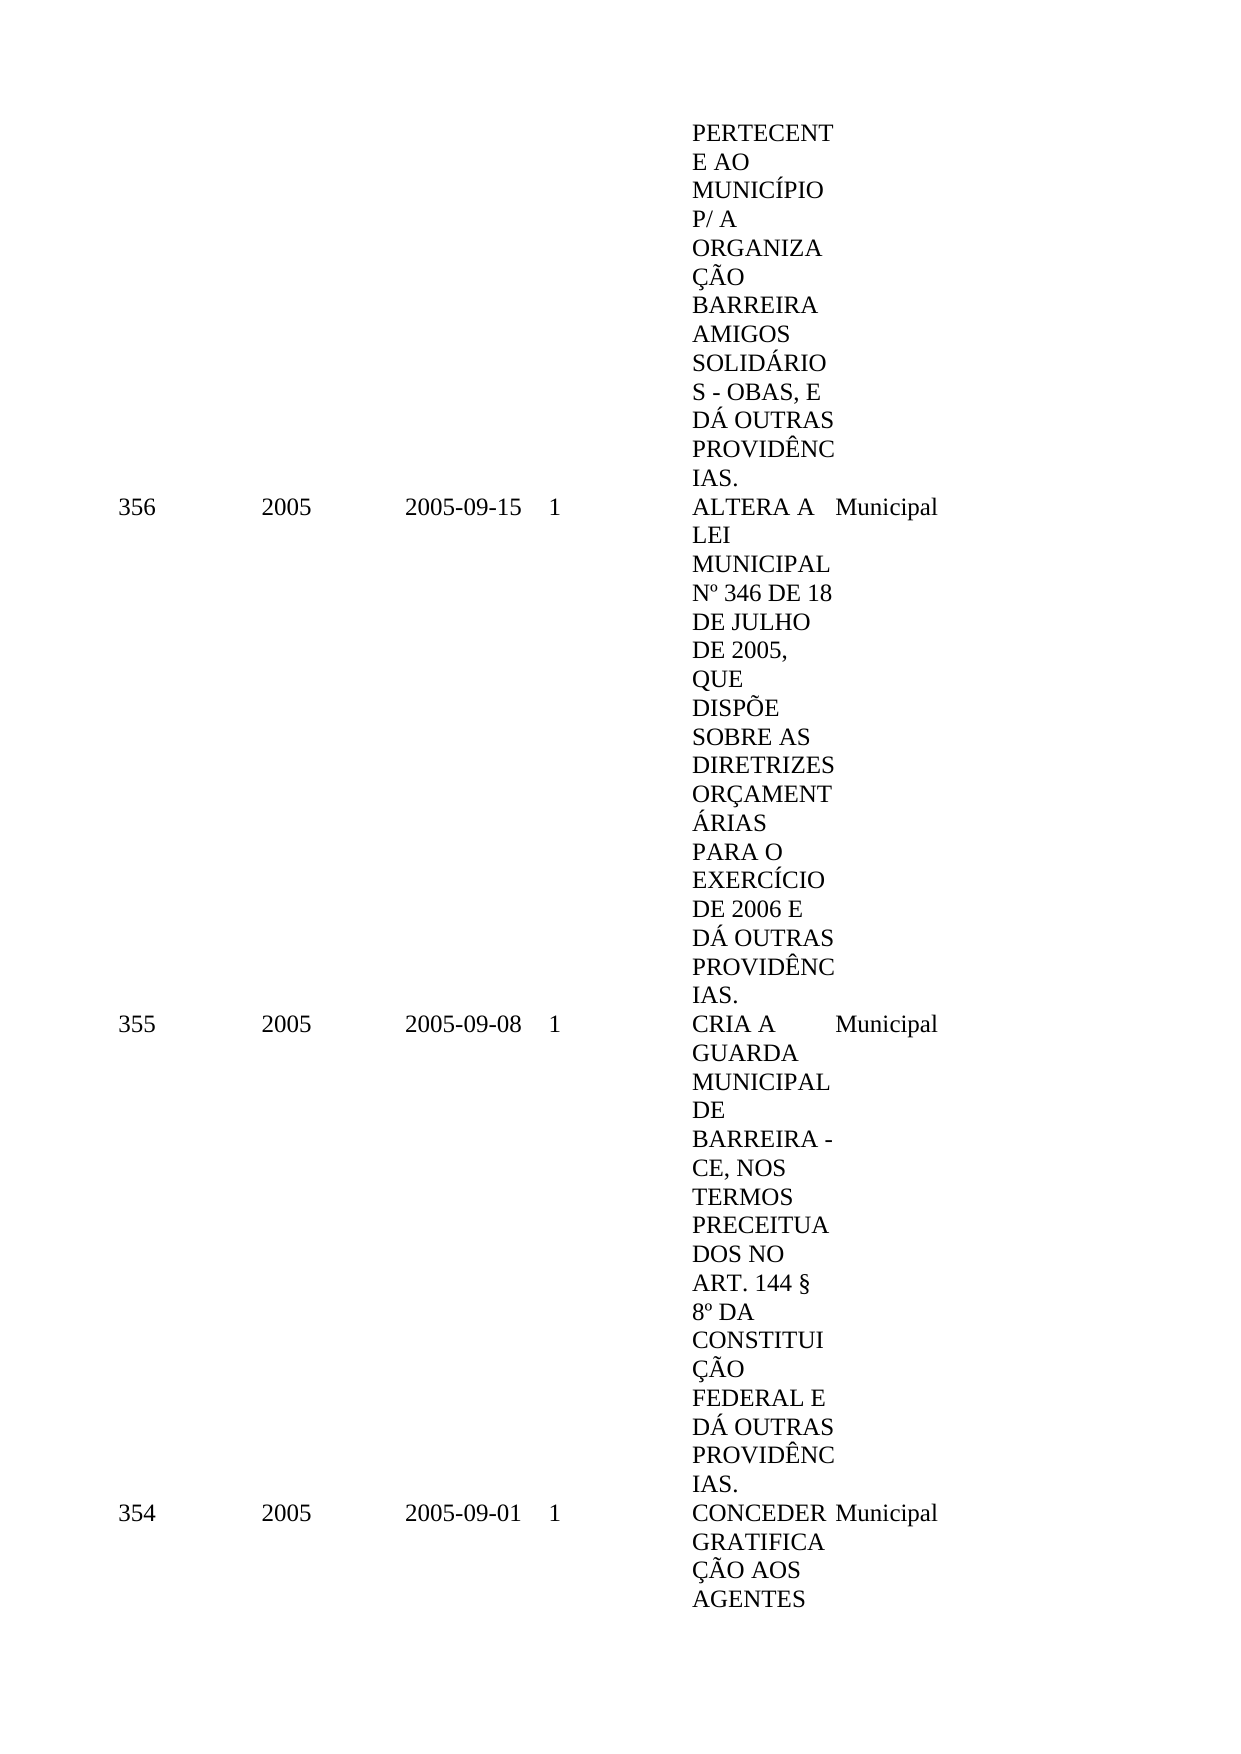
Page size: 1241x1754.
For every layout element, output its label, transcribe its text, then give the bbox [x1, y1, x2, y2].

table_cell [548, 118, 692, 492]
table_cell 2005-09-01 [405, 1498, 548, 1613]
table_cell 1 [548, 492, 692, 1009]
table_cell 355 [118, 1009, 261, 1498]
table_cell 2005 [261, 1009, 405, 1498]
table_cell [979, 1498, 1122, 1613]
table_cell Municipal [835, 1498, 979, 1613]
table_cell Municipal [835, 492, 979, 1009]
table_cell PERTECENTE AO MUNICÍPIO P/ A ORGANIZAÇÃO BARREIRA AMIGOS SOLIDÁRIOS - OBAS, E DÁ OUTRAS PROVIDÊNCIAS. [692, 118, 835, 492]
table_cell [261, 118, 405, 492]
table_cell 2005 [261, 1498, 405, 1613]
table_cell [405, 118, 548, 492]
table_cell CRIA A GUARDA MUNICIPAL DE BARREIRA - CE, NOS TERMOS PRECEITUADOS NO ART. 144 § 8º DA CONSTITUIÇÃO FEDERAL E DÁ OUTRAS PROVIDÊNCIAS. [692, 1009, 835, 1498]
table_cell [979, 492, 1122, 1009]
table_cell 1 [548, 1009, 692, 1498]
table_cell Municipal [835, 1009, 979, 1498]
table_cell CONCEDER GRATIFICAÇÃO AOS AGENTES [692, 1498, 835, 1613]
table_cell 2005-09-08 [405, 1009, 548, 1498]
table_cell [118, 118, 261, 492]
table_cell 2005 [261, 492, 405, 1009]
table_cell 2005-09-15 [405, 492, 548, 1009]
table_cell [835, 118, 979, 492]
table_cell ALTERA A LEI MUNICIPAL Nº 346 DE 18 DE JULHO DE 2005, QUE DISPÕE SOBRE AS DIRETRIZES ORÇAMENTÁRIAS PARA O EXERCÍCIO DE 2006 E DÁ OUTRAS PROVIDÊNCIAS. [692, 492, 835, 1009]
table_cell [979, 118, 1122, 492]
table_cell 354 [118, 1498, 261, 1613]
table_cell 1 [548, 1498, 692, 1613]
table_cell 356 [118, 492, 261, 1009]
table_cell [979, 1009, 1122, 1498]
